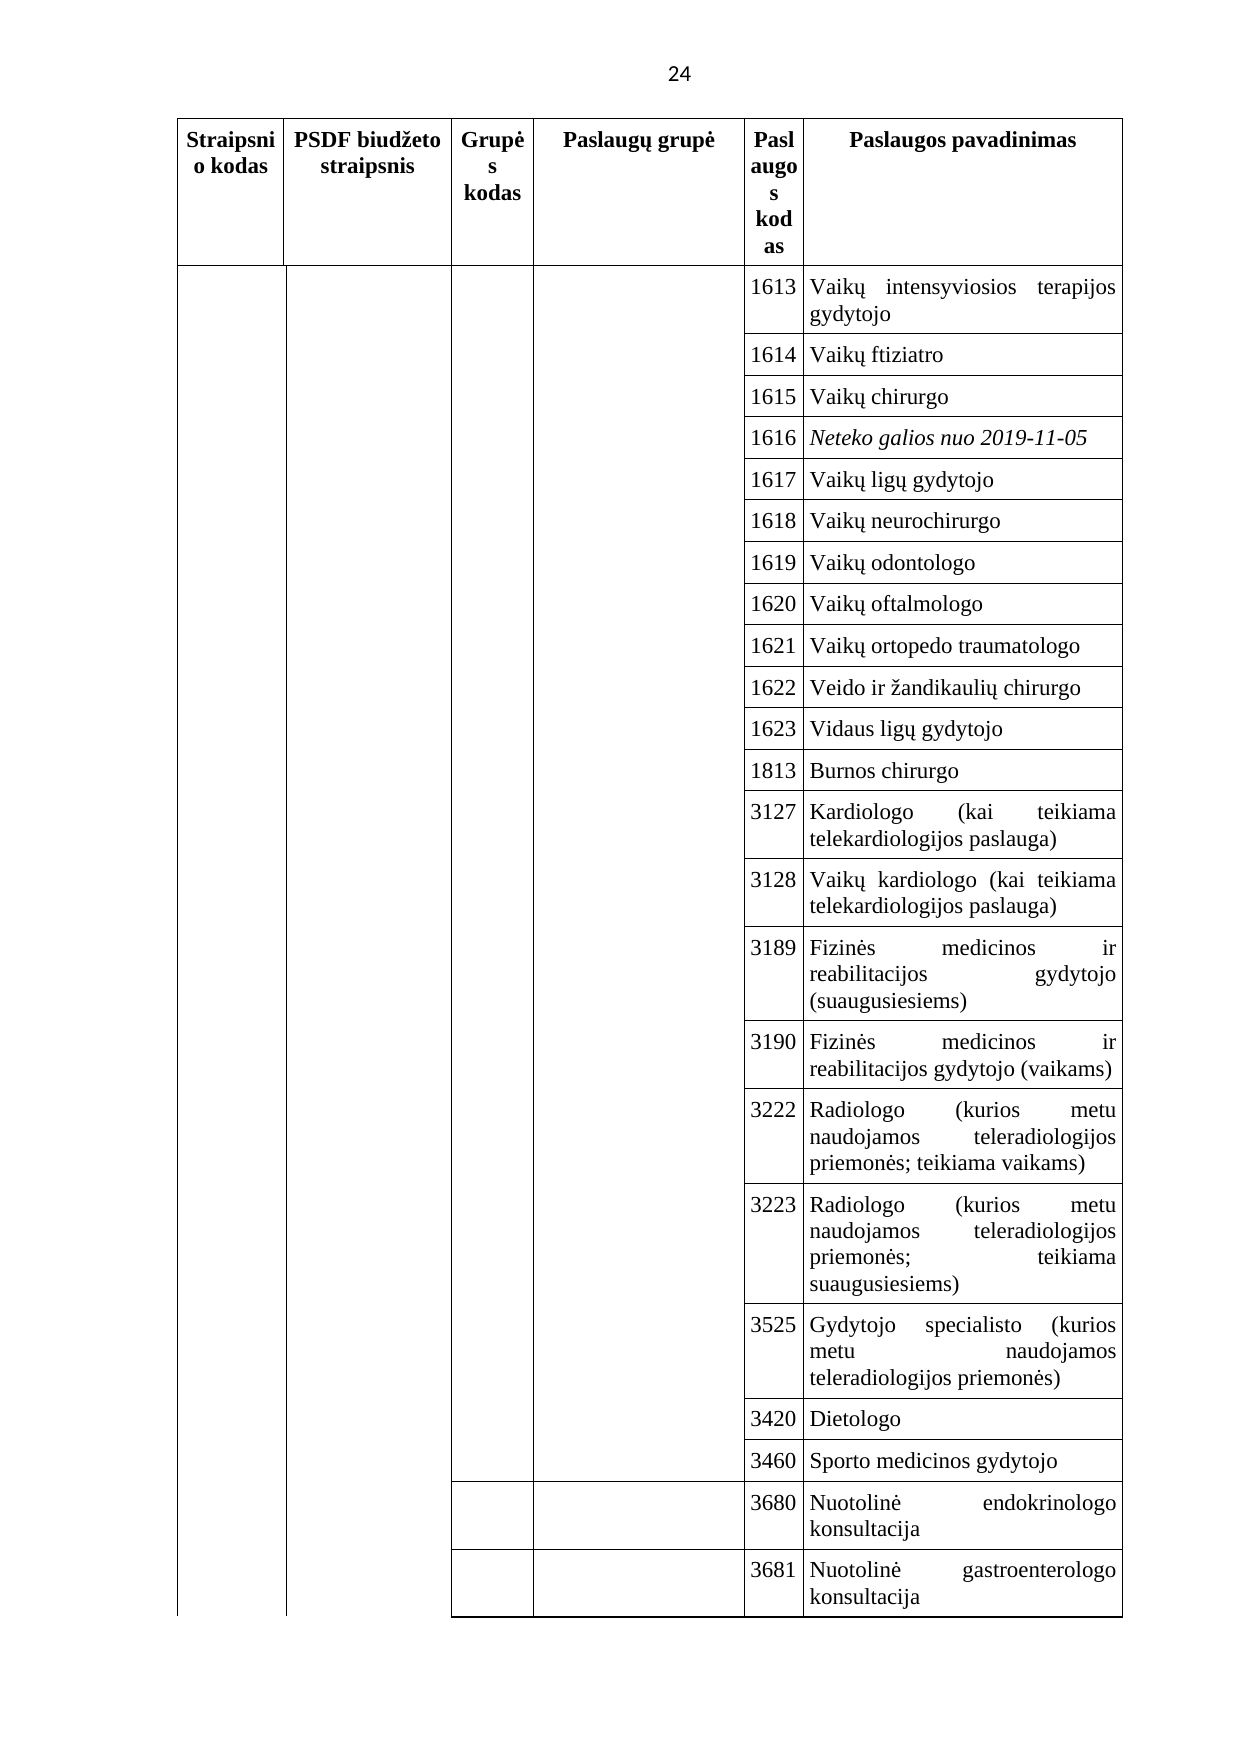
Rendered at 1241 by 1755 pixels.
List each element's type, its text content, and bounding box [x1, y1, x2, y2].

table_cell [287, 583, 451, 624]
table_cell [287, 1088, 451, 1182]
table_cell Vidaus ligų gydytojo [804, 708, 1122, 749]
table_cell 3420 [745, 1399, 803, 1439]
table_cell [452, 1439, 533, 1481]
table_cell [287, 458, 451, 499]
table_cell [178, 375, 286, 416]
table_cell [287, 1481, 451, 1548]
table_cell [178, 666, 286, 707]
table_cell [178, 1020, 286, 1088]
table_cell Radiologo (kurios metu naudojamos teleradiologijos priemonės; teikiama suaugusiesiems) [804, 1184, 1122, 1303]
table_cell 3223 [745, 1184, 803, 1303]
table_cell [178, 541, 286, 582]
table_cell [287, 790, 451, 858]
table_cell 3190 [745, 1021, 803, 1088]
table_cell [178, 1088, 286, 1182]
table_cell [178, 858, 286, 926]
table_cell Dietologo [804, 1399, 1122, 1439]
table_cell Burnos chirurgo [804, 750, 1122, 790]
table_cell 1614 [745, 334, 803, 374]
table_header Grupės kodas [452, 119, 533, 265]
table_header Paslaugų grupė [534, 119, 744, 265]
table_cell [534, 1183, 744, 1303]
table_cell [287, 416, 451, 458]
table_cell [287, 541, 451, 582]
table_cell [178, 749, 286, 790]
table_cell 3460 [745, 1440, 803, 1481]
table_cell [534, 416, 744, 458]
table_cell [178, 1549, 286, 1616]
table_cell [178, 1398, 286, 1439]
table_cell Vaikų odontologo [804, 542, 1122, 582]
table_cell [287, 499, 451, 541]
table_cell Kardiologo (kai teikiama telekardiologijos paslauga) [804, 791, 1122, 858]
table_cell Vaikų ligų gydytojo [804, 459, 1122, 499]
table_cell [287, 624, 451, 666]
table_cell [178, 416, 286, 458]
table_cell [287, 1020, 451, 1088]
table_cell [534, 1020, 744, 1088]
table_cell [452, 749, 533, 790]
table_cell [534, 375, 744, 416]
table_cell 1616 [745, 417, 803, 458]
table_cell [287, 666, 451, 707]
table_cell [534, 1482, 744, 1548]
table_cell Veido ir žandikaulių chirurgo [804, 667, 1122, 707]
table_cell [287, 926, 451, 1020]
table_cell [452, 666, 533, 707]
table_cell [287, 375, 451, 416]
table_cell [534, 707, 744, 749]
table_cell [534, 458, 744, 499]
table_cell [452, 416, 533, 458]
table_cell [452, 624, 533, 666]
table_header Paslaugos kodas [745, 119, 803, 265]
table_cell [178, 266, 286, 333]
table_cell [452, 541, 533, 582]
table_cell 3681 [745, 1550, 803, 1616]
table_cell [178, 458, 286, 499]
table_cell [178, 707, 286, 749]
table_cell 1618 [745, 500, 803, 541]
table_header Paslaugos pavadinimas [804, 119, 1122, 265]
table_cell [287, 333, 451, 374]
table_cell 3128 [745, 859, 803, 926]
table_cell Vaikų kardiologo (kai teikiama telekardiologijos paslauga) [804, 859, 1122, 926]
table_cell [178, 926, 286, 1020]
table_cell 3127 [745, 791, 803, 858]
table_cell [178, 624, 286, 666]
table_cell Vaikų intensyviosios terapijos gydytojo [804, 266, 1122, 333]
table_cell [452, 266, 533, 333]
table_cell [534, 790, 744, 858]
table_cell [452, 1482, 533, 1548]
table_cell [534, 1550, 744, 1616]
table_cell Neteko galios nuo 2019-11-05 [804, 417, 1122, 458]
table_cell [287, 266, 451, 333]
table_cell [534, 666, 744, 707]
table_cell [452, 333, 533, 374]
table_cell [178, 499, 286, 541]
table_cell 3680 [745, 1482, 803, 1548]
table_cell [452, 375, 533, 416]
table_cell [534, 1303, 744, 1397]
table_cell 1613 [745, 266, 803, 333]
table_cell [534, 858, 744, 926]
table_cell [534, 583, 744, 624]
table_cell [452, 1550, 533, 1616]
table_cell [287, 1549, 451, 1616]
table_cell [178, 1481, 286, 1548]
table_cell [287, 1303, 451, 1397]
table_cell [534, 749, 744, 790]
table_cell [287, 707, 451, 749]
table_cell Vaikų ortopedo traumatologo [804, 625, 1122, 666]
table_cell [452, 499, 533, 541]
table_cell 1622 [745, 667, 803, 707]
table_cell 1621 [745, 625, 803, 666]
table_cell [287, 1439, 451, 1481]
table_cell [287, 749, 451, 790]
table_cell [178, 790, 286, 858]
table_cell [452, 1303, 533, 1397]
table_cell 3189 [745, 927, 803, 1020]
table_cell [178, 583, 286, 624]
table_cell [452, 1020, 533, 1088]
table_cell [452, 926, 533, 1020]
table_cell Nuotolinė endokrinologo konsultacija [804, 1482, 1122, 1548]
table_cell [534, 333, 744, 374]
table_cell 1623 [745, 708, 803, 749]
table_cell [452, 707, 533, 749]
table_cell [287, 1183, 451, 1303]
table_header PSDF biudžeto straipsnis [284, 119, 451, 265]
table_cell [452, 1088, 533, 1182]
table_cell 1620 [745, 584, 803, 624]
table_cell [452, 1398, 533, 1439]
table_cell [178, 1439, 286, 1481]
table_cell [452, 458, 533, 499]
table_cell [534, 266, 744, 333]
table_cell 1619 [745, 542, 803, 582]
table_cell [178, 1183, 286, 1303]
table_cell [452, 583, 533, 624]
table_cell Vaikų oftalmologo [804, 584, 1122, 624]
table_cell Vaikų chirurgo [804, 376, 1122, 416]
table_cell [452, 790, 533, 858]
table_cell [287, 858, 451, 926]
table_cell Vaikų ftiziatro [804, 334, 1122, 374]
table_cell 1813 [745, 750, 803, 790]
table_cell Fizinės medicinos ir reabilitacijos gydytojo (suaugusiesiems) [804, 927, 1122, 1020]
table_cell 3525 [745, 1304, 803, 1397]
table_cell [178, 333, 286, 374]
table_cell [452, 1183, 533, 1303]
table_cell Radiologo (kurios metu naudojamos teleradiologijos priemonės; teikiama vaikams) [804, 1089, 1122, 1182]
table_cell [534, 541, 744, 582]
table_cell [534, 1088, 744, 1182]
table_cell [287, 1398, 451, 1439]
table_cell Nuotolinė gastroenterologo konsultacija [804, 1550, 1122, 1616]
table_cell [534, 926, 744, 1020]
table_cell 1615 [745, 376, 803, 416]
table_cell [178, 1303, 286, 1397]
table_header Straipsnio kodas [178, 119, 283, 265]
table_cell 3222 [745, 1089, 803, 1182]
table_cell [534, 624, 744, 666]
table_cell [534, 499, 744, 541]
table_cell [534, 1398, 744, 1439]
table_cell 1617 [745, 459, 803, 499]
table_cell Gydytojo specialisto (kurios metu naudojamos teleradiologijos priemonės) [804, 1304, 1122, 1397]
table_cell Vaikų neurochirurgo [804, 500, 1122, 541]
table_cell Fizinės medicinos ir reabilitacijos gydytojo (vaikams) [804, 1021, 1122, 1088]
table_cell [534, 1439, 744, 1481]
table_cell Sporto medicinos gydytojo [804, 1440, 1122, 1481]
table_cell [452, 858, 533, 926]
